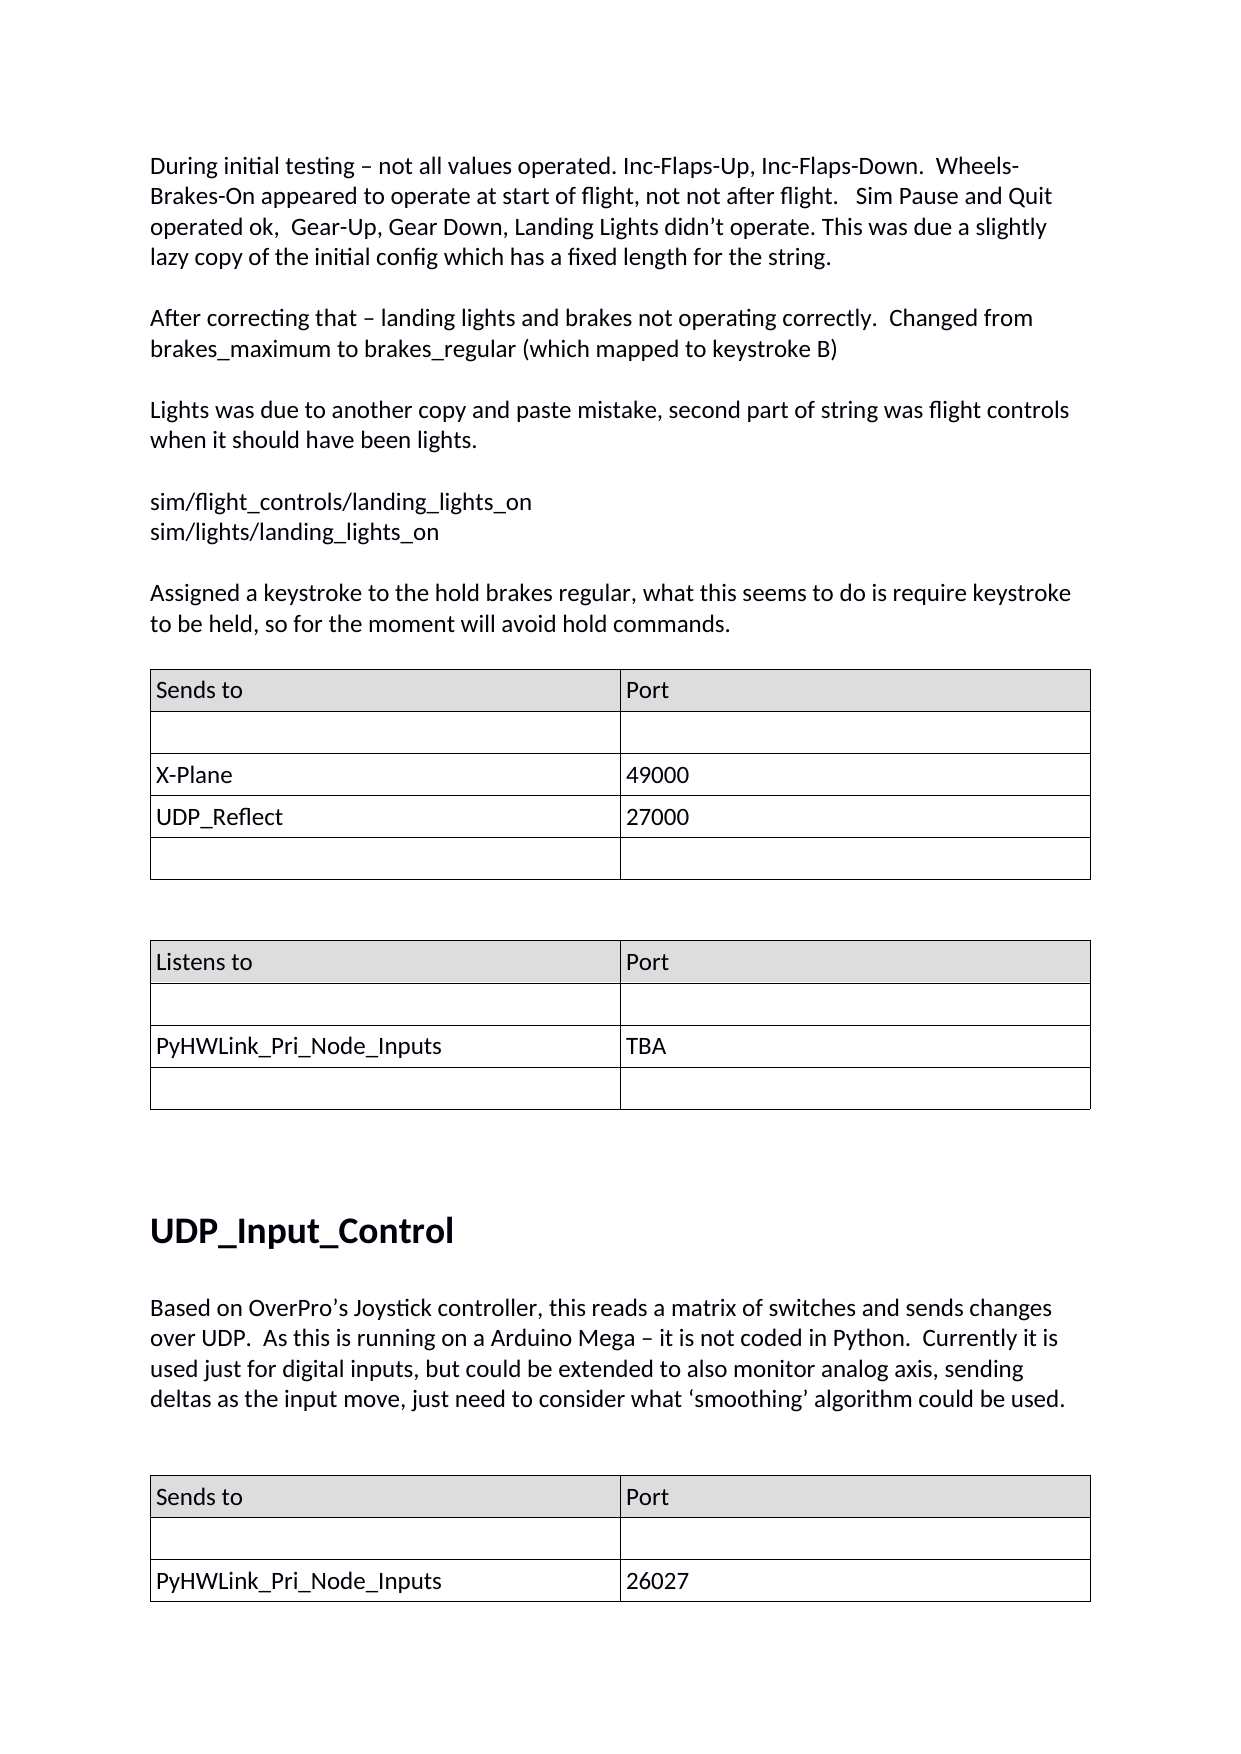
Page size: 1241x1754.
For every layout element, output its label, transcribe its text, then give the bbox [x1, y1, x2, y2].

table_cell [151, 838, 620, 879]
table_cell 49000 [621, 754, 1090, 795]
text sim/lights/landing_lights_on [150, 516, 1090, 547]
subtitle UDP_Input_Control [150, 1207, 1090, 1253]
table_header Listens to [151, 941, 620, 982]
text During initial testing – not all values operated. Inc-Flaps-Up, Inc-Flaps-Down. Wheels-Brakes-On appeared to operate at start of flight, not not after flight. Sim Pause and Quit operated ok, Gear-Up, Gear Down, Landing Lights didn’t operate. This was due a slightly lazy copy of the initial config which has a fixed length for the string. [150, 150, 1090, 272]
table_header Port [621, 670, 1090, 711]
table_cell UDP_Reflect [151, 796, 620, 837]
text Based on OverPro’s Joystick controller, this reads a matrix of switches and sends changes over UDP. As this is running on a Arduino Mega – it is not coded in Python. Currently it is used just for digital inputs, but could be extended to also monitor analog axis, sending deltas as the input move, just need to consider what ‘smoothing’ algorithm could be used. [150, 1292, 1090, 1414]
table_cell PyHWLink_Pri_Node_Inputs [151, 1026, 620, 1067]
table_cell [621, 1068, 1090, 1109]
table_cell [621, 984, 1090, 1024]
table_cell [151, 1518, 620, 1559]
table_cell [151, 712, 620, 753]
table_cell [621, 1518, 1090, 1559]
table_header Sends to [151, 1476, 620, 1517]
text After correcting that – landing lights and brakes not operating correctly. Changed from brakes_maximum to brakes_regular (which mapped to keystroke B) [150, 303, 1090, 364]
text sim/flight_controls/landing_lights_on [150, 486, 1090, 516]
table_header Port [621, 941, 1090, 982]
table_cell 26027 [621, 1560, 1090, 1601]
table_header Sends to [151, 670, 620, 711]
table_cell TBA [621, 1026, 1090, 1067]
table_cell PyHWLink_Pri_Node_Inputs [151, 1560, 620, 1601]
text Assigned a keystroke to the hold brakes regular, what this seems to do is require keystroke to be held, so for the moment will avoid hold commands. [150, 577, 1090, 638]
table_cell X-Plane [151, 754, 620, 795]
table_header Port [621, 1476, 1090, 1517]
table_cell [151, 1068, 620, 1109]
text Lights was due to another copy and paste mistake, second part of string was flight controls when it should have been lights. [150, 394, 1090, 455]
table_cell [151, 984, 620, 1024]
table_cell 27000 [621, 796, 1090, 837]
table_cell [621, 838, 1090, 879]
table_cell [621, 712, 1090, 753]
